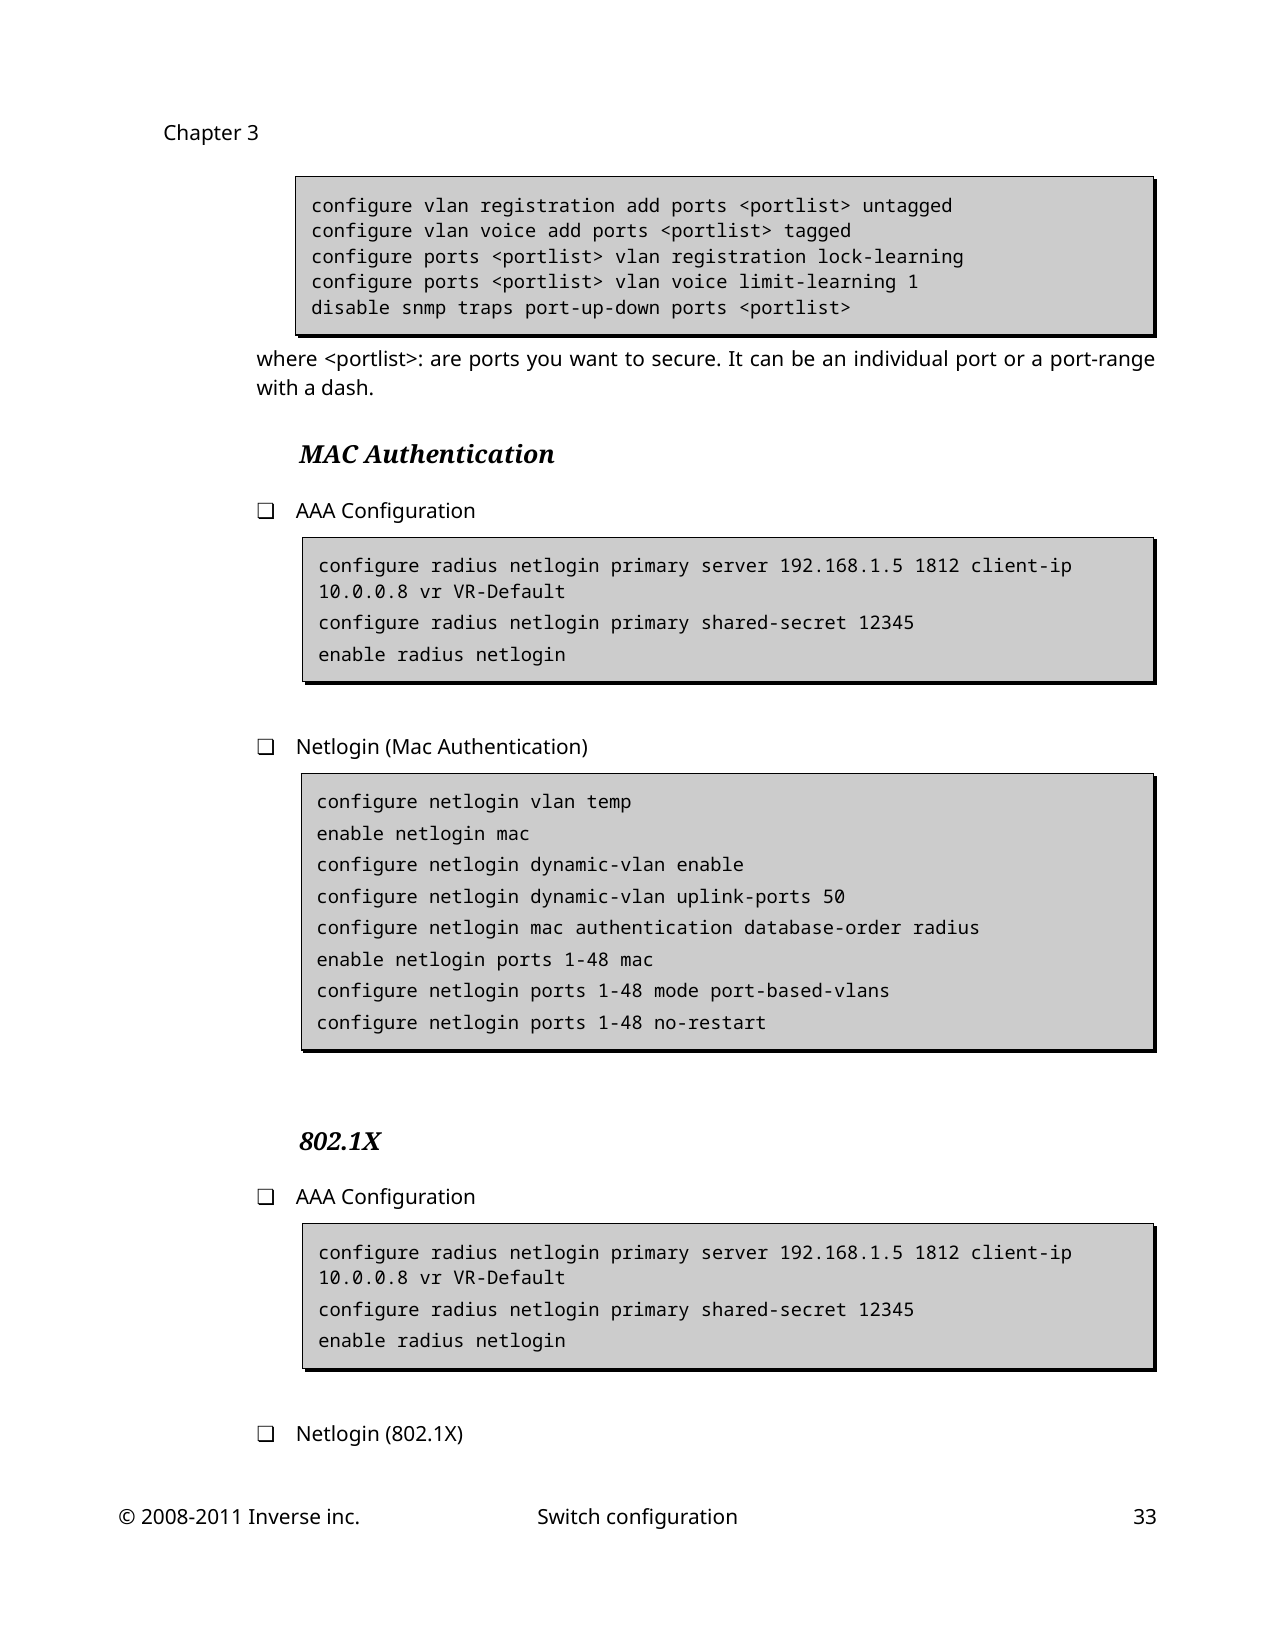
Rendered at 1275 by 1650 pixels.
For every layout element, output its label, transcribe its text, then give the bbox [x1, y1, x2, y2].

list configure netlogin vlan temp [302, 774, 1153, 804]
list configure netlogin ports 1-48 mode port-based-vlans [302, 962, 1153, 993]
list ❏ Netlogin (Mac Authentication) [256, 732, 1157, 761]
list ❏ Netlogin (802.1X) [256, 1419, 1157, 1447]
list configure netlogin ports 1-48 no-restart [302, 993, 1153, 1049]
text configure vlan registration add ports <portlist> untagged configure vlan voice add ports <portlist> tagged configure ports <portlist> vlan registration lock-learning configure ports <portlist> vlan voice limit-learning 1 disable snmp traps port-up-down ports <portlist> [296, 177, 1153, 334]
list enable radius netlogin [303, 625, 1153, 681]
subtitle MAC Authentication [262, 437, 1157, 471]
list ❏ AAA Configuration [256, 1182, 1157, 1211]
list configure netlogin dynamic-vlan enable [302, 836, 1153, 867]
list configure netlogin dynamic-vlan uplink-ports 50 [302, 867, 1153, 899]
list ❏ AAA Configuration [256, 496, 1157, 524]
list configure radius netlogin primary shared-secret 12345 [303, 1280, 1153, 1312]
text where <portlist>: are ports you want to secure. It can be an individual port or a port-range with a dash. [256, 344, 1157, 401]
subtitle 802.1X [262, 1124, 1157, 1158]
list configure netlogin mac authentication database-order radius [302, 899, 1153, 930]
list configure radius netlogin primary shared-secret 12345 [303, 594, 1153, 625]
list enable netlogin mac [302, 804, 1153, 836]
list enable netlogin ports 1-48 mac [302, 930, 1153, 962]
list enable radius netlogin [303, 1312, 1153, 1368]
list configure radius netlogin primary server 192.168.1.5 1812 client-ip 10.0.0.8 vr VR-Default [303, 1224, 1153, 1280]
list configure radius netlogin primary server 192.168.1.5 1812 client-ip 10.0.0.8 vr VR-Default [303, 538, 1153, 594]
